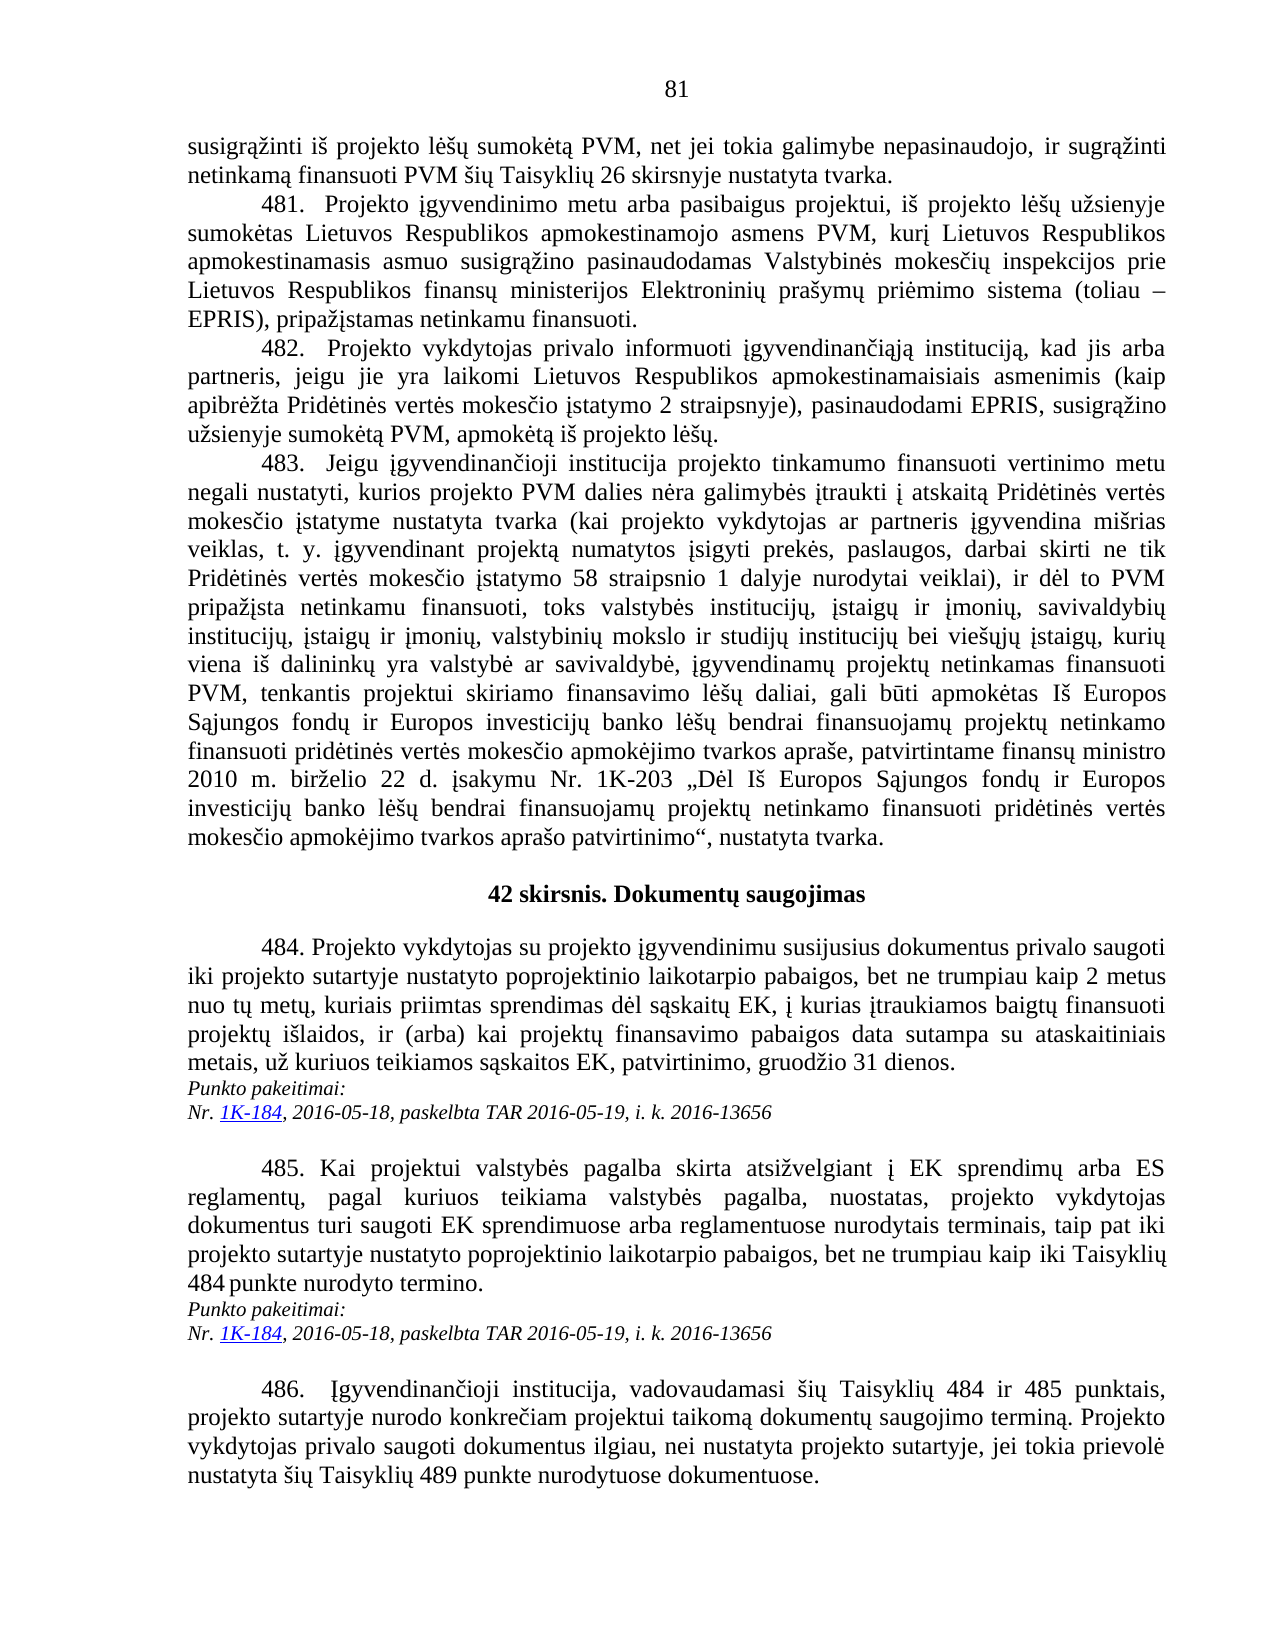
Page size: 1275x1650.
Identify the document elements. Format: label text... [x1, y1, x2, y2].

text Punkto pakeitimai: [187, 1297, 1167, 1321]
subtitle 42 skirsnis. Dokumentų saugojimas [246, 879, 1107, 908]
text 481. Projekto įgyvendinimo metu arba pasibaigus projektui, iš projekto lėšų užsienyje sumokėtas Lietuvos Respublikos apmokestinamojo asmens PVM, kurį Lietuvos Respublikos apmokestinamasis asmuo susigrąžino pasinaudodamas Valstybinės mokesčių inspekcijos prie Lietuvos Respublikos finansų ministerijos Elektroninių prašymų priėmimo sistema (toliau – EPRIS), pripažįstamas netinkamu finansuoti. [187, 189, 1167, 333]
text Nr. 1K-184, 2016-05-18, paskelbta TAR 2016-05-19, i. k. 2016-13656 [187, 1100, 1167, 1124]
text 486. Įgyvendinančioji institucija, vadovaudamasi šių Taisyklių 484 ir 485 punktais, projekto sutartyje nurodo konkrečiam projektui taikomą dokumentų saugojimo terminą. Projekto vykdytojas privalo saugoti dokumentus ilgiau, nei nustatyta projekto sutartyje, jei tokia prievolė nustatyta šių Taisyklių 489 punkte nurodytuose dokumentuose. [187, 1374, 1167, 1489]
text 484. Projekto vykdytojas su projekto įgyvendinimu susijusius dokumentus privalo saugoti iki projekto sutartyje nustatyto poprojektinio laikotarpio pabaigos, bet ne trumpiau kaip 2 metus nuo tų metų, kuriais priimtas sprendimas dėl sąskaitų EK, į kurias įtraukiamos baigtų finansuoti projektų išlaidos, ir (arba) kai projektų finansavimo pabaigos data sutampa su ataskaitiniais metais, už kuriuos teikiamos sąskaitos EK, patvirtinimo, gruodžio 31 dienos. [187, 932, 1167, 1076]
text susigrąžinti iš projekto lėšų sumokėtą PVM, net jei tokia galimybe nepasinaudojo, ir sugrąžinti netinkamą finansuoti PVM šių Taisyklių 26 skirsnyje nustatyta tvarka. [187, 131, 1167, 189]
text 483. Jeigu įgyvendinančioji institucija projekto tinkamumo finansuoti vertinimo metu negali nustatyti, kurios projekto PVM dalies nėra galimybės įtraukti į atskaitą Pridėtinės vertės mokesčio įstatyme nustatyta tvarka (kai projekto vykdytojas ar partneris įgyvendina mišrias veiklas, t. y. įgyvendinant projektą numatytos įsigyti prekės, paslaugos, darbai skirti ne tik Pridėtinės vertės mokesčio įstatymo 58 straipsnio 1 dalyje nurodytai veiklai), ir dėl to PVM pripažįsta netinkamu finansuoti, toks valstybės institucijų, įstaigų ir įmonių, savivaldybių institucijų, įstaigų ir įmonių, valstybinių mokslo ir studijų institucijų bei viešųjų įstaigų, kurių viena iš dalininkų yra valstybė ar savivaldybė, įgyvendinamų projektų netinkamas finansuoti PVM, tenkantis projektui skiriamo finansavimo lėšų daliai, gali būti apmokėtas Iš Europos Sąjungos fondų ir Europos investicijų banko lėšų bendrai finansuojamų projektų netinkamo finansuoti pridėtinės vertės mokesčio apmokėjimo tvarkos apraše, patvirtintame finansų ministro 2010 m. birželio 22 d. įsakymu Nr. 1K-203 „Dėl Iš Europos Sąjungos fondų ir Europos investicijų banko lėšų bendrai finansuojamų projektų netinkamo finansuoti pridėtinės vertės mokesčio apmokėjimo tvarkos aprašo patvirtinimo“, nustatyta tvarka. [187, 448, 1167, 851]
text Nr. 1K-184, 2016-05-18, paskelbta TAR 2016-05-19, i. k. 2016-13656 [187, 1321, 1167, 1345]
text Punkto pakeitimai: [187, 1076, 1167, 1100]
text 485. Kai projektui valstybės pagalba skirta atsižvelgiant į EK sprendimų arba ES reglamentų, pagal kuriuos teikiama valstybės pagalba, nuostatas, projekto vykdytojas dokumentus turi saugoti EK sprendimuose arba reglamentuose nurodytais terminais, taip pat iki projekto sutartyje nustatyto poprojektinio laikotarpio pabaigos, bet ne trumpiau kaip iki Taisyklių 484 punkte nurodyto termino. [187, 1153, 1167, 1297]
text 482. Projekto vykdytojas privalo informuoti įgyvendinančiąją instituciją, kad jis arba partneris, jeigu jie yra laikomi Lietuvos Respublikos apmokestinamaisiais asmenimis (kaip apibrėžta Pridėtinės vertės mokesčio įstatymo 2 straipsnyje), pasinaudodami EPRIS, susigrąžino užsienyje sumokėtą PVM, apmokėtą iš projekto lėšų. [187, 333, 1167, 448]
